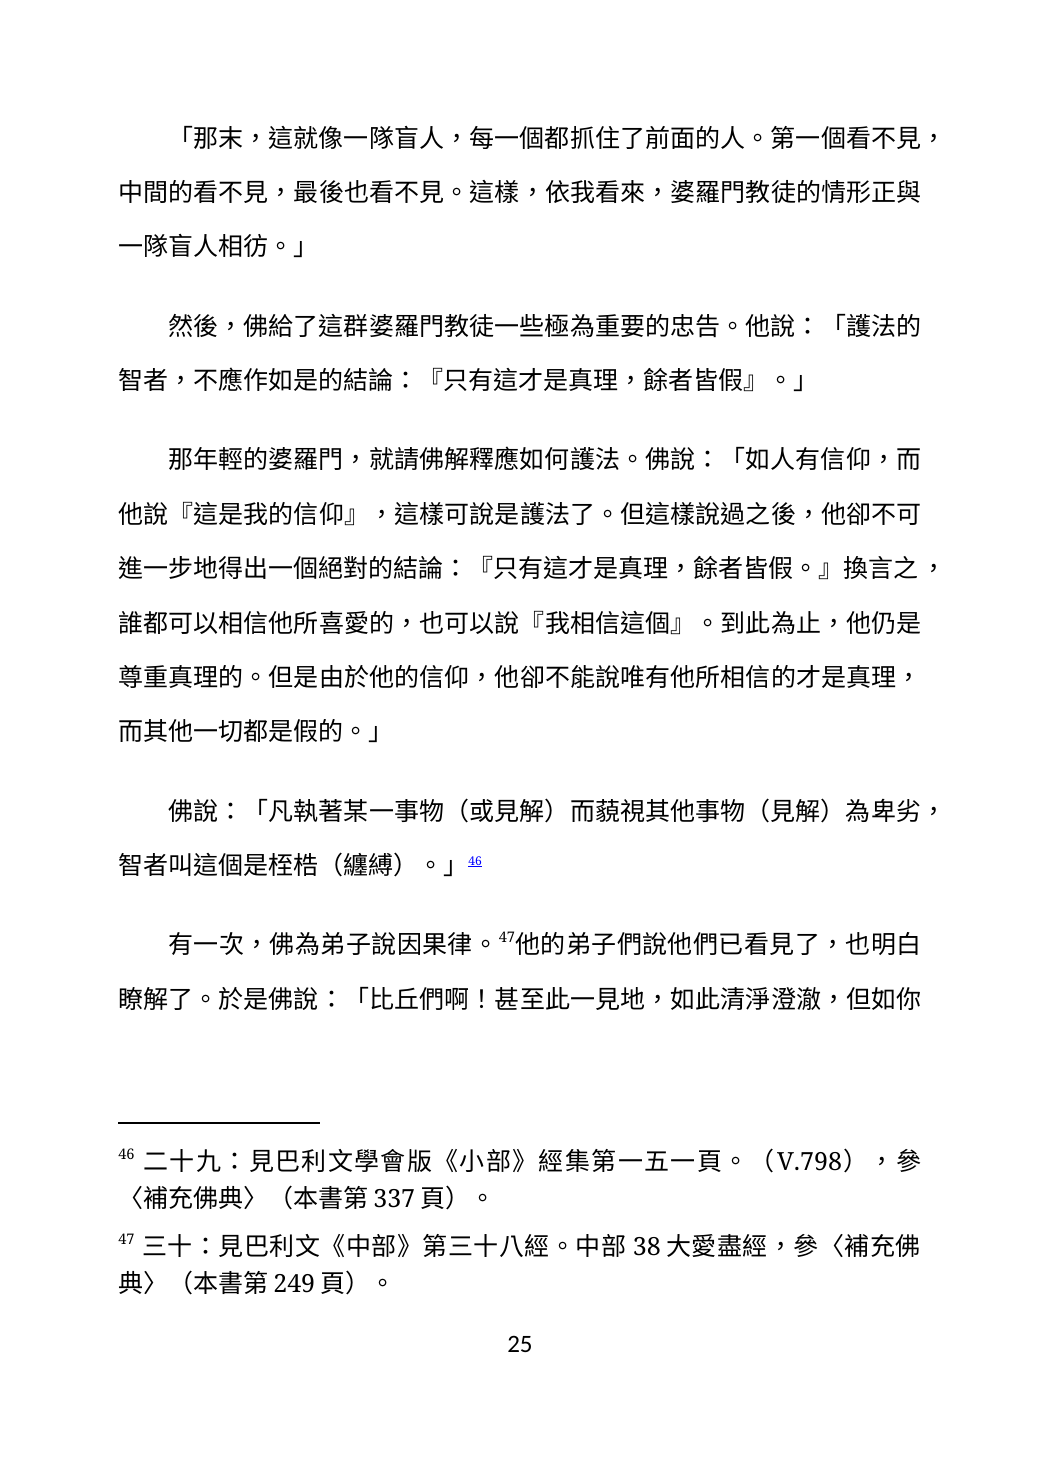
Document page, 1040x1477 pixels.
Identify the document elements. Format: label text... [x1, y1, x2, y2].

text 然後，佛給了這群婆羅門教徒一些極為重要的忠告。他說：「護法的智者，不應作如是的結論：『只有這才是真理，餘者皆假』。」 [118, 306, 921, 397]
text 佛說：「凡執著某一事物（或見解）而藐視其他事物（見解）為卑劣，智者叫這個是桎梏（纏縛）。」 [118, 791, 921, 882]
text 那年輕的婆羅門，就請佛解釋應如何護法。佛說：「如人有信仰，而他說『這是我的信仰』，這樣可說是護法了。但這樣說過之後，他卻不可進一步地得出一個絕對的結論：『只有這才是真理，餘者皆假。』換言之，誰都可以相信他所喜愛的，也可以說『我相信這個』。到此為止，他仍是尊重真理的。但是由於他的信仰，他卻不能說唯有他所相信的才是真理，而其他一切都是假的。」 [118, 440, 921, 748]
text 二十九：見巴利文學會版《小部》經集第一五一頁。（V.798），參〈補充佛典〉（本書第337頁）。 [118, 1142, 921, 1214]
text 三十：見巴利文《中部》第三十八經。中部38大愛盡經，參〈補充佛典〉（本書第249頁）。 [118, 1227, 921, 1299]
text 「那末，這就像一隊盲人，每一個都抓住了前面的人。第一個看不見，中間的看不見，最後也看不見。這樣，依我看來，婆羅門教徒的情形正與一隊盲人相彷。」 [118, 118, 921, 263]
text 有一次，佛為弟子說因果律。他的弟子們說他們已看見了，也明白瞭解了。於是佛說：「比丘們啊！甚至此一見地，如此清淨澄澈，但如你 [118, 925, 921, 1016]
